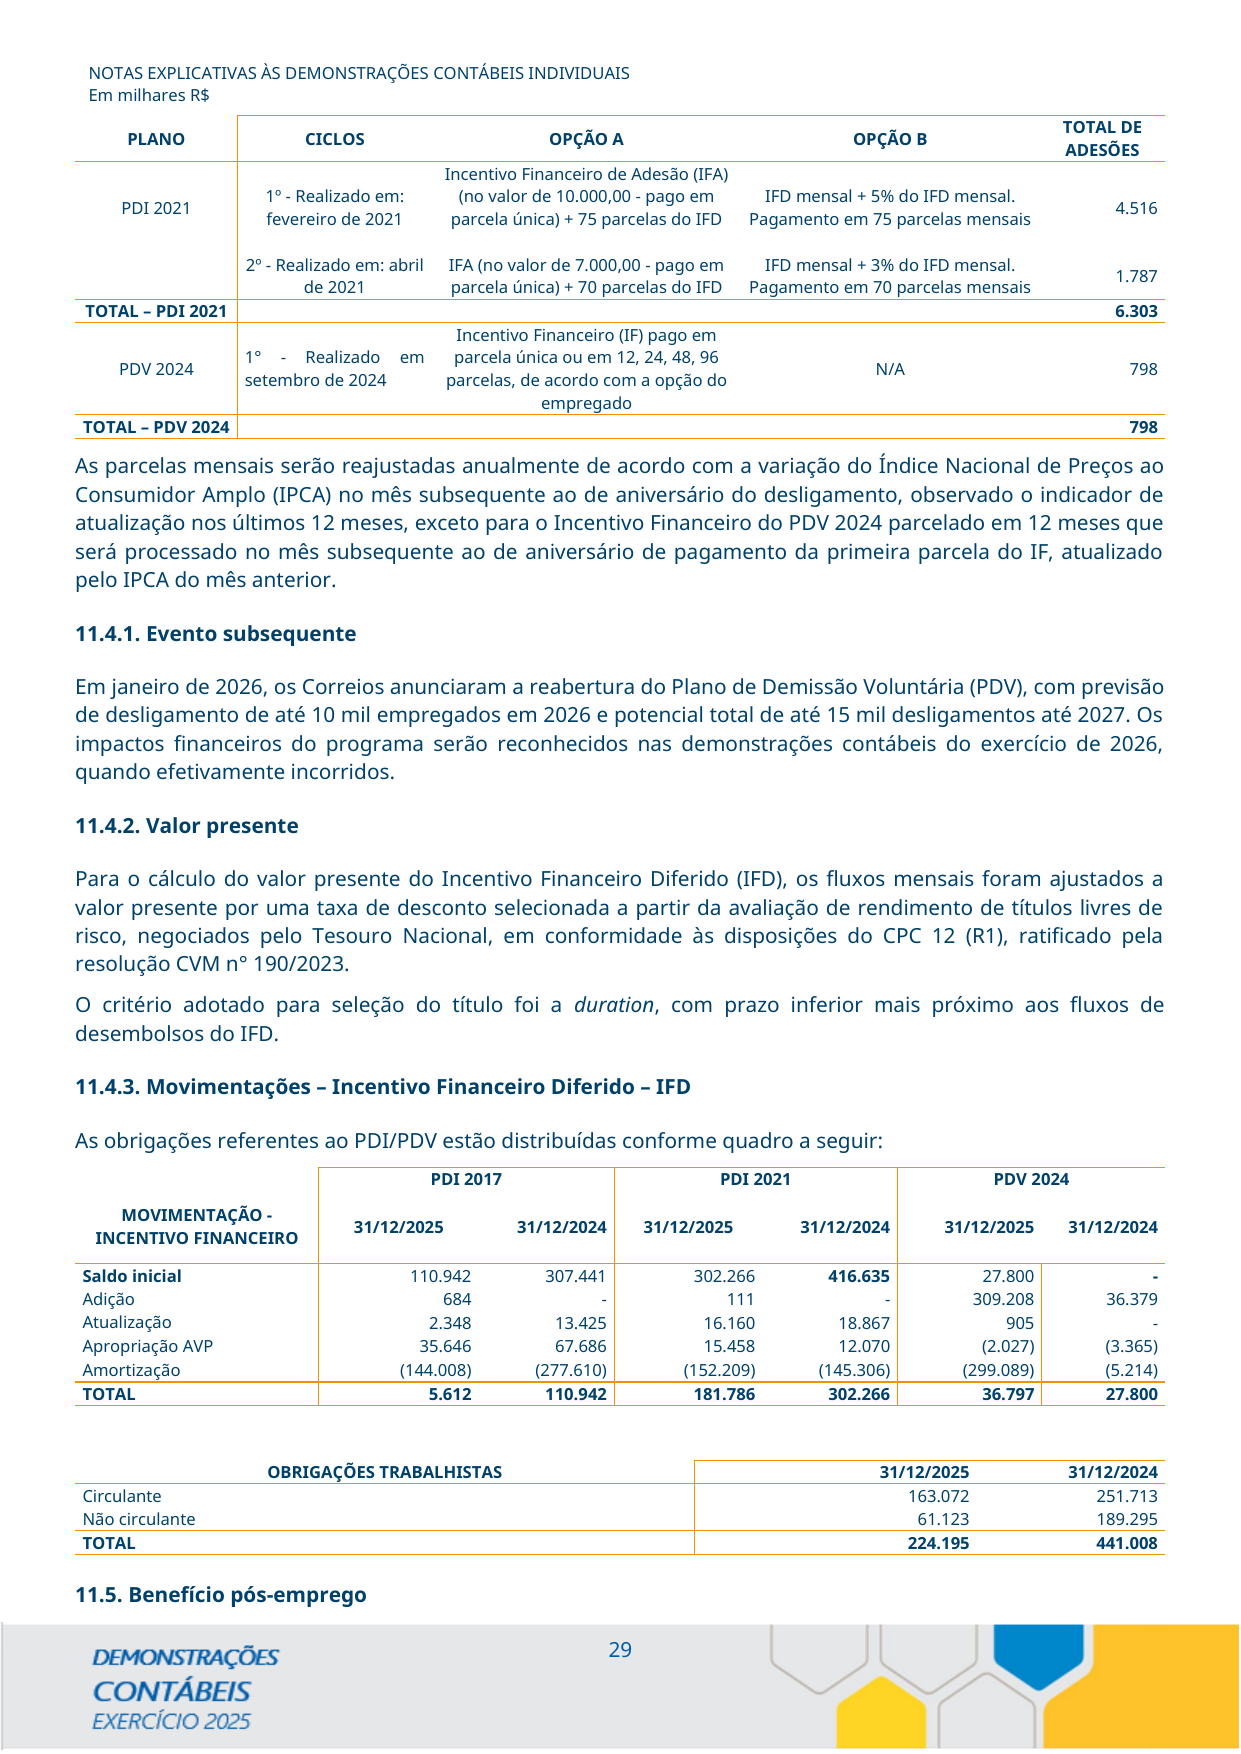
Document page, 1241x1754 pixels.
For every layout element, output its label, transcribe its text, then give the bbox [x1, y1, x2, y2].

table_cell (152.209) [615, 1358, 762, 1381]
text O critério adotado para seleção do título foi a duration, com prazo inferior mais próximo aos fluxos de desembolsos do IFD. [75, 991, 1165, 1047]
table_cell 251.713 [977, 1484, 1165, 1507]
table_cell 224.195 [695, 1531, 977, 1554]
table_cell 31/12/2024 [763, 1190, 897, 1263]
table_cell 2º - Realizado em: abril de 2021 [238, 253, 432, 298]
table_cell 6.303 [1039, 300, 1165, 322]
subtitle Movimentações – Incentivo Financeiro Diferido – IFD [75, 1072, 1165, 1101]
table_cell 1º - Realizado em: fevereiro de 2021 [238, 162, 432, 253]
table_cell [238, 300, 432, 322]
table_cell 181.786 [615, 1383, 762, 1405]
table_cell 798 [1039, 415, 1165, 438]
table_cell 15.458 [615, 1334, 762, 1358]
table_cell Saldo inicial [75, 1264, 318, 1287]
subtitle Benefício pós-emprego [75, 1580, 1165, 1608]
text Para o cálculo do valor presente do Incentivo Financeiro Diferido (IFD), os fluxos mensais foram ajustados a valor presente por uma taxa de desconto selecionada a partir da avaliação de rendimento de títulos livres de risco, negociados pelo Tesouro Nacional, em conformidade às disposições do CPC 12 (R1), ratificado pela resolução CVM n° 190/2023. [75, 864, 1165, 978]
table_cell TOTAL – PDI 2021 [75, 300, 237, 322]
table_header OPÇÃO B [741, 116, 1039, 161]
table_cell 27.800 [898, 1264, 1041, 1287]
table_cell Circulante [75, 1484, 694, 1507]
table_cell (144.008) [319, 1358, 479, 1381]
table_cell 684 [319, 1287, 479, 1310]
table_cell Atualização [75, 1310, 318, 1334]
table_header CICLOS [238, 116, 432, 161]
table_cell 416.635 [763, 1264, 897, 1287]
table_cell IFA (no valor de 7.000,00 - pago em parcela única) + 70 parcelas do IFD [432, 253, 741, 298]
table_cell 302.266 [763, 1383, 897, 1405]
table_header PDI 2017 [319, 1168, 614, 1190]
table_cell Incentivo Financeiro (IF) pago em parcela única ou em 12, 24, 48, 96 parcelas, de acordo com a opção do empregado [432, 323, 741, 414]
table_cell 189.295 [977, 1507, 1165, 1530]
table_cell TOTAL [75, 1383, 318, 1405]
table_header OPÇÃO A [432, 116, 741, 161]
table_cell 1.787 [1039, 253, 1165, 298]
picture [0, 1622, 1239, 1750]
table_cell - [479, 1287, 614, 1310]
table_cell TOTAL – PDV 2024 [75, 415, 237, 438]
table_cell (145.306) [763, 1358, 897, 1381]
table_header PDI 2021 [615, 1168, 897, 1190]
text As obrigações referentes ao PDI/PDV estão distribuídas conforme quadro a seguir: [75, 1126, 1165, 1154]
table_cell [238, 415, 432, 438]
table_cell 12.070 [763, 1334, 897, 1358]
table_cell (5.214) [1042, 1358, 1165, 1381]
table_cell 16.160 [615, 1310, 762, 1334]
table_cell 111 [615, 1287, 762, 1310]
table_cell 31/12/2024 [1042, 1190, 1165, 1263]
table_cell Não circulante [75, 1507, 694, 1530]
table_cell 307.441 [479, 1264, 614, 1287]
subtitle Evento subsequente [75, 619, 1165, 647]
table_cell IFD mensal + 5% do IFD mensal. Pagamento em 75 parcelas mensais [741, 162, 1039, 253]
table_cell 441.008 [977, 1531, 1165, 1554]
table_header PLANO [75, 115, 237, 161]
table_cell Amortização [75, 1358, 318, 1381]
table_cell PDI 2021 [75, 162, 237, 253]
table_cell 31/12/2025 [615, 1190, 762, 1263]
text As parcelas mensais serão reajustadas anualmente de acordo com a variação do Índice Nacional de Preços ao Consumidor Amplo (IPCA) no mês subsequente ao de aniversário do desligamento, observado o indicador de atualização nos últimos 12 meses, exceto para o Incentivo Financeiro do PDV 2024 parcelado em 12 meses que será processado no mês subsequente ao de aniversário de pagamento da primeira parcela do IF, atualizado pelo IPCA do mês anterior. [75, 451, 1165, 594]
table_header TOTAL DE ADESÕES [1039, 116, 1165, 161]
table_cell 1° - Realizado em setembro de 2024 [238, 323, 432, 414]
table_cell - [763, 1287, 897, 1310]
table_cell 31/12/2025 [319, 1190, 479, 1263]
table_cell (2.027) [898, 1334, 1041, 1358]
table_cell (3.365) [1042, 1334, 1165, 1358]
table_cell [741, 300, 1039, 322]
table_cell Apropriação AVP [75, 1334, 318, 1358]
table_cell (277.610) [479, 1358, 614, 1381]
table_cell Adição [75, 1287, 318, 1310]
table_header OBRIGAÇÕES TRABALHISTAS [75, 1460, 694, 1483]
table_cell 31/12/2024 [479, 1190, 614, 1263]
table_cell IFD mensal + 3% do IFD mensal. Pagamento em 70 parcelas mensais [741, 253, 1039, 298]
table_cell [432, 415, 741, 438]
table_cell (299.089) [898, 1358, 1041, 1381]
table_cell TOTAL [75, 1531, 694, 1554]
table_cell 27.800 [1042, 1383, 1165, 1405]
table_header 31/12/2025 [695, 1461, 977, 1483]
table_cell 36.379 [1042, 1287, 1165, 1310]
table_cell 4.516 [1039, 162, 1165, 253]
table_cell 36.797 [898, 1383, 1041, 1405]
table_header PDV 2024 [898, 1168, 1165, 1190]
table_cell 35.646 [319, 1334, 479, 1358]
table_cell N/A [741, 323, 1039, 414]
text Em janeiro de 2026, os Correios anunciaram a reabertura do Plano de Demissão Voluntária (PDV), com previsão de desligamento de até 10 mil empregados em 2026 e potencial total de até 15 mil desligamentos até 2027. Os impactos financeiros do programa serão reconhecidos nas demonstrações contábeis do exercício de 2026, quando efetivamente incorridos. [75, 672, 1165, 786]
table_cell [432, 300, 741, 322]
table_cell 31/12/2025 [898, 1190, 1042, 1263]
table_cell 905 [898, 1310, 1041, 1334]
table_header [75, 1167, 318, 1190]
table_cell 67.686 [479, 1334, 614, 1358]
table_cell 798 [1039, 323, 1165, 414]
table_cell 309.208 [898, 1287, 1041, 1310]
table_cell PDV 2024 [75, 323, 237, 414]
table_cell 5.612 [319, 1383, 479, 1405]
table_cell - [1042, 1310, 1165, 1334]
table_cell 2.348 [319, 1310, 479, 1334]
table_cell 61.123 [695, 1507, 977, 1530]
table_cell 163.072 [695, 1484, 977, 1507]
table_cell MOVIMENTAÇÃO - INCENTIVO FINANCEIRO [75, 1190, 318, 1263]
table_cell 302.266 [615, 1264, 762, 1287]
subtitle Valor presente [75, 811, 1165, 839]
table_header 31/12/2024 [977, 1461, 1165, 1483]
table_cell - [1042, 1264, 1165, 1287]
table_cell 110.942 [319, 1264, 479, 1287]
table_cell [741, 415, 1039, 438]
table_cell 13.425 [479, 1310, 614, 1334]
table_cell [75, 253, 237, 298]
table_cell Incentivo Financeiro de Adesão (IFA) (no valor de 10.000,00 - pago em parcela única) + 75 parcelas do IFD [432, 162, 741, 253]
table_cell 18.867 [763, 1310, 897, 1334]
table_cell 110.942 [479, 1383, 614, 1405]
